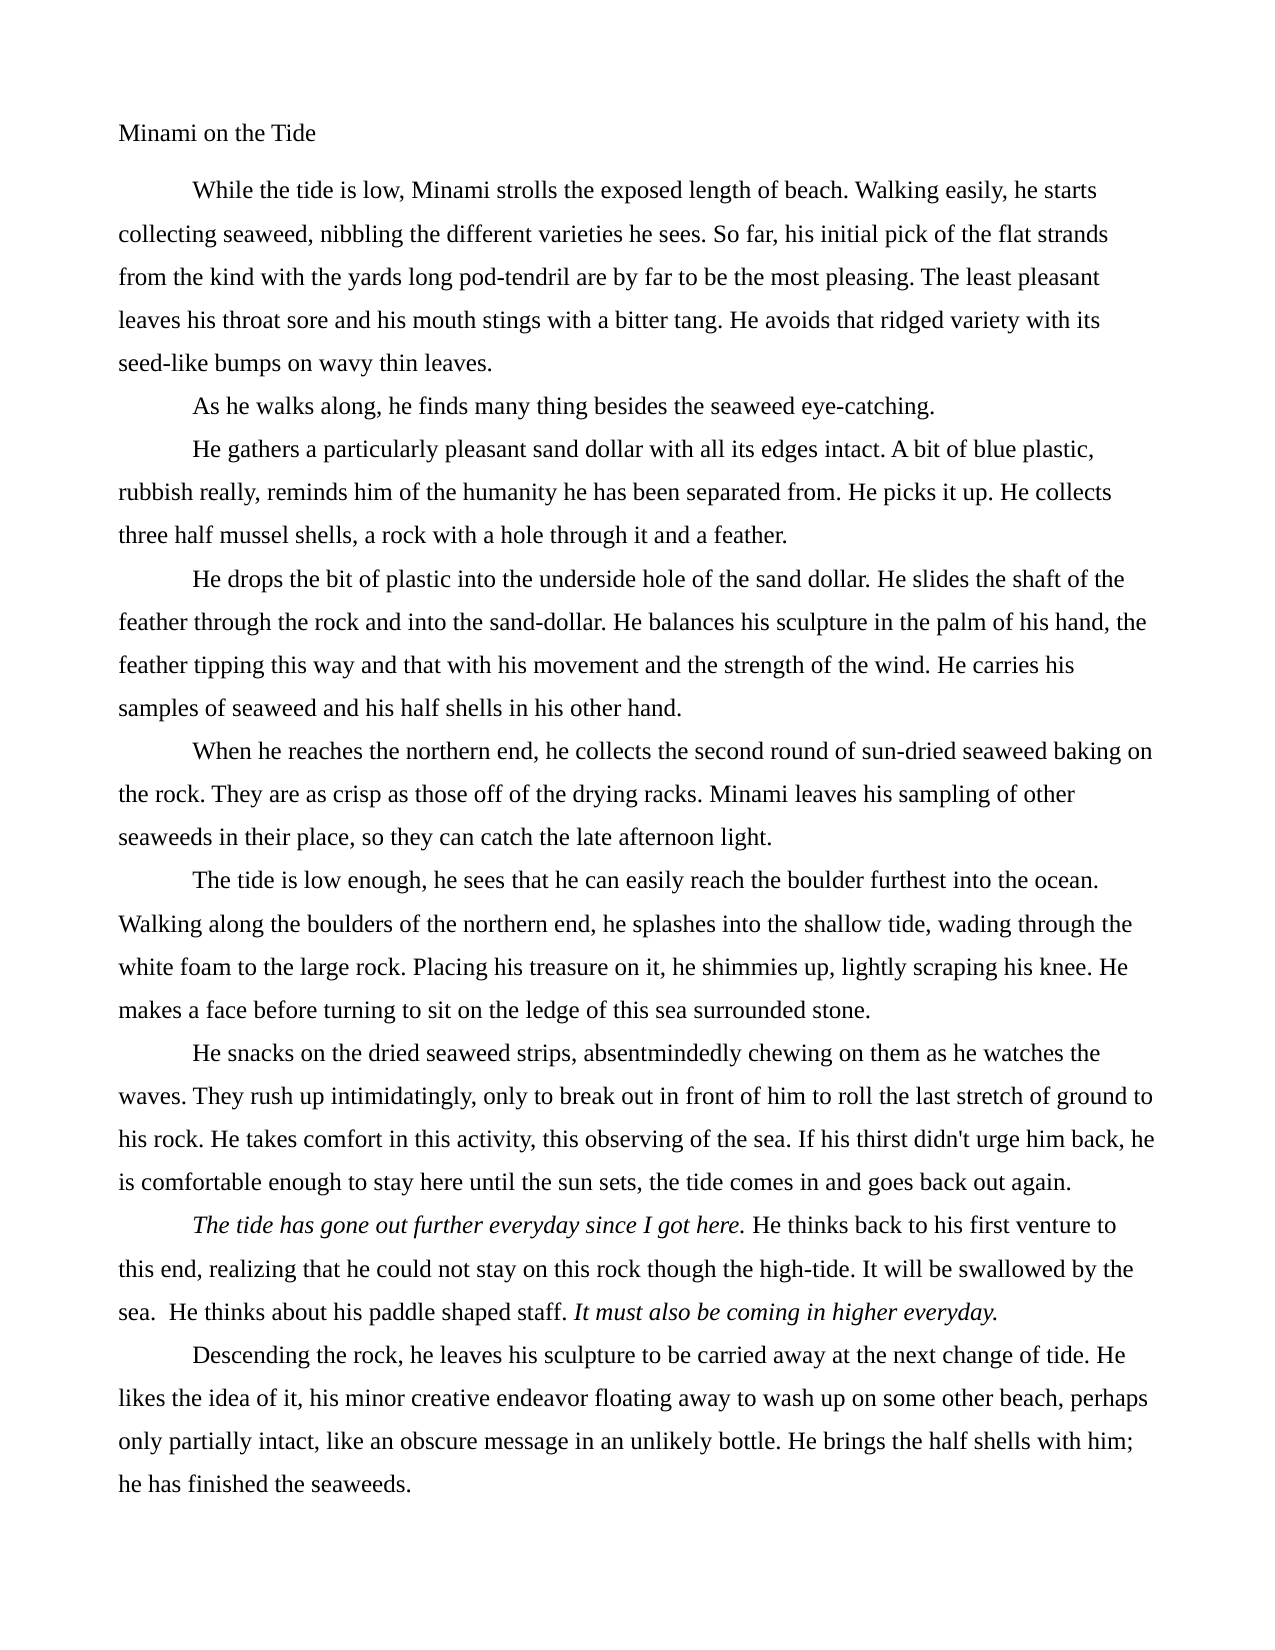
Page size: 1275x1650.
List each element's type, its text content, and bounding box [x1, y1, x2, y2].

text As he walks along, he finds many thing besides the seaweed eye-catching. [118, 391, 1157, 420]
text Descending the rock, he leaves his sculpture to be carried away at the next change of tide. He likes the idea of it, his minor creative endeavor floating away to wash up on some other beach, perhaps only partially intact, like an obscure message in an unlikely bottle. He brings the half shells with him; he has finished the seaweeds. [118, 1340, 1157, 1498]
text The tide is low enough, he sees that he can easily reach the boulder furthest into the ocean. Walking along the boulders of the northern end, he splashes into the shallow tide, wading through the white foam to the large rock. Placing his treasure on it, he shimmies up, lightly scraping his knee. He makes a face before turning to sit on the ledge of this sea surrounded stone. [118, 866, 1157, 1024]
text He gathers a particularly pleasant sand dollar with all its edges intact. A bit of blue plastic, rubbish really, reminds him of the humanity he has been separated from. He picks it up. He collects three half mussel shells, a rock with a hole through it and a feather. [118, 434, 1157, 549]
text Minami on the Tide [118, 118, 1157, 147]
text He snacks on the dried seaweed strips, absentmindedly chewing on them as he watches the waves. They rush up intimidatingly, only to break out in front of him to roll the last stretch of ground to his rock. He takes comfort in this activity, this observing of the sea. If his thirst didn't urge him back, he is comfortable enough to stay here until the sun sets, the tide comes in and goes back out again. [118, 1038, 1157, 1196]
text When he reaches the northern end, he collects the second round of sun-dried seaweed baking on the rock. They are as crisp as those off of the drying racks. Minami leaves his sampling of other seaweeds in their place, so they can catch the late afternoon light. [118, 736, 1157, 851]
text While the tide is low, Minami strolls the exposed length of beach. Walking easily, he starts collecting seaweed, nibbling the different varieties he sees. So far, his initial pick of the flat strands from the kind with the yards long pod-tendril are by far to be the most pleasing. The least pleasant leaves his throat sore and his mouth stings with a bitter tang. He avoids that ridged variety with its seed-like bumps on wavy thin leaves. [118, 176, 1157, 377]
text He drops the bit of plastic into the underside hole of the sand dollar. He slides the shaft of the feather through the rock and into the sand-dollar. He balances his sculpture in the palm of his hand, the feather tipping this way and that with his movement and the strength of the wind. He carries his samples of seaweed and his half shells in his other hand. [118, 564, 1157, 722]
text The tide has gone out further everyday since I got here. He thinks back to his first venture to this end, realizing that he could not stay on this rock though the high-tide. It will be swallowed by the sea. He thinks about his paddle shaped staff. It must also be coming in higher everyday. [118, 1211, 1157, 1326]
